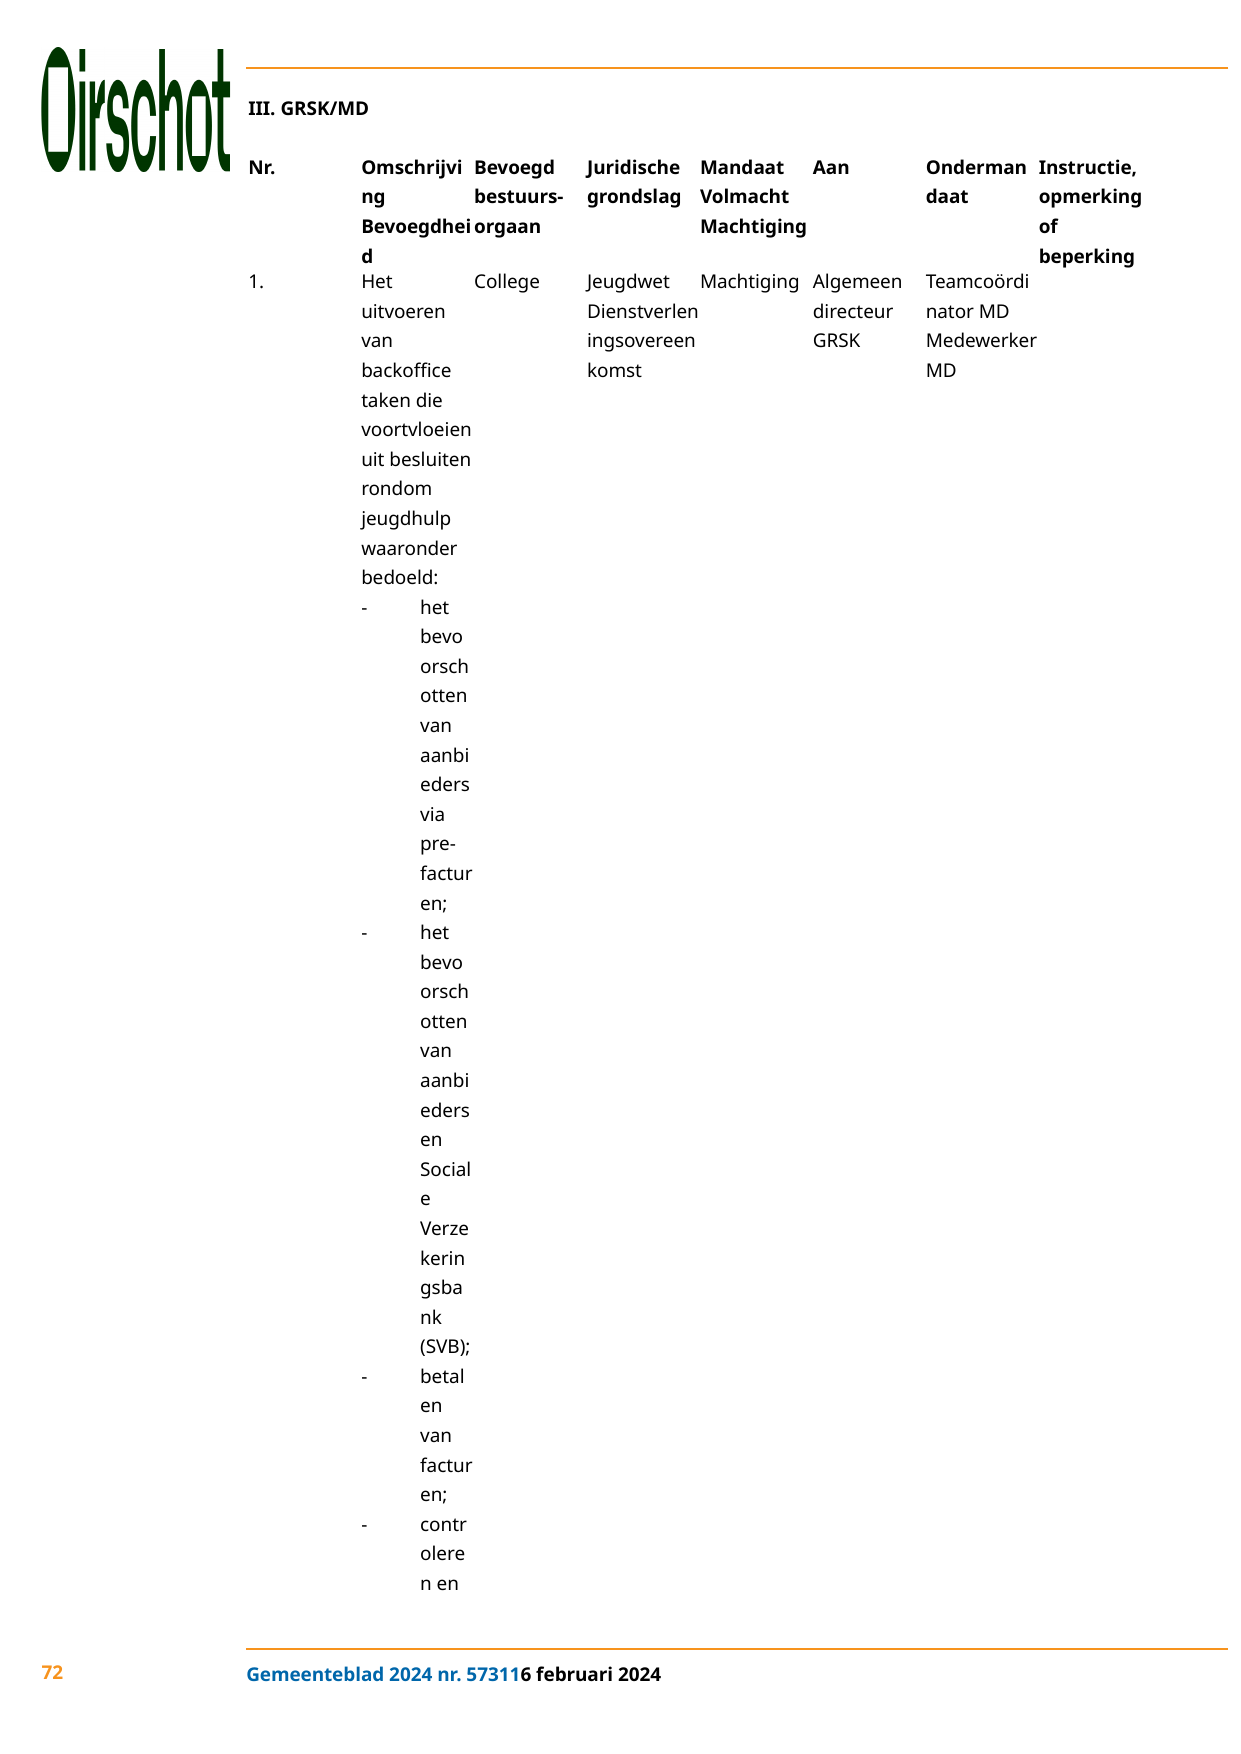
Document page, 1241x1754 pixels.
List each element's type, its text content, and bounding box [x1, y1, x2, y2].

table_header Mandaat Volmacht Machtiging [700, 154, 813, 268]
table_cell Machtiging [700, 269, 813, 1596]
table_cell Het uitvoeren van backoffice taken die voortvloeien uit besluiten rondom jeugdhulp waaronder bedoeld: het bevoorschotten van aanbieders via pre-facturen; het bevoorschotten van aanbieders en Sociale Verzekeringsbank (SVB); betalen van facturen; controleren en [361, 269, 474, 1596]
table_cell 1. [248, 269, 361, 1596]
text III. GRSK/MD [248, 95, 1152, 121]
table_header Ondermandaat [926, 154, 1038, 268]
table_cell College [474, 269, 587, 1596]
picture [41, 47, 231, 172]
table_header Juridische grondslag [587, 154, 700, 268]
table_cell Jeugdwet Dienstverleningsovereenkomst [587, 269, 700, 1596]
table_cell [1039, 269, 1152, 1596]
table_header Bevoegd bestuurs- orgaan [474, 154, 587, 268]
table_header Instructie, opmerking of beperking [1039, 154, 1152, 268]
table_header Omschrijving Bevoegdheid [361, 154, 474, 268]
table_header Aan [813, 154, 926, 268]
table_cell Algemeen directeur GRSK [813, 269, 926, 1596]
table_cell Teamcoördinator MD Medewerker MD [926, 269, 1038, 1596]
table_header Nr. [248, 154, 361, 268]
